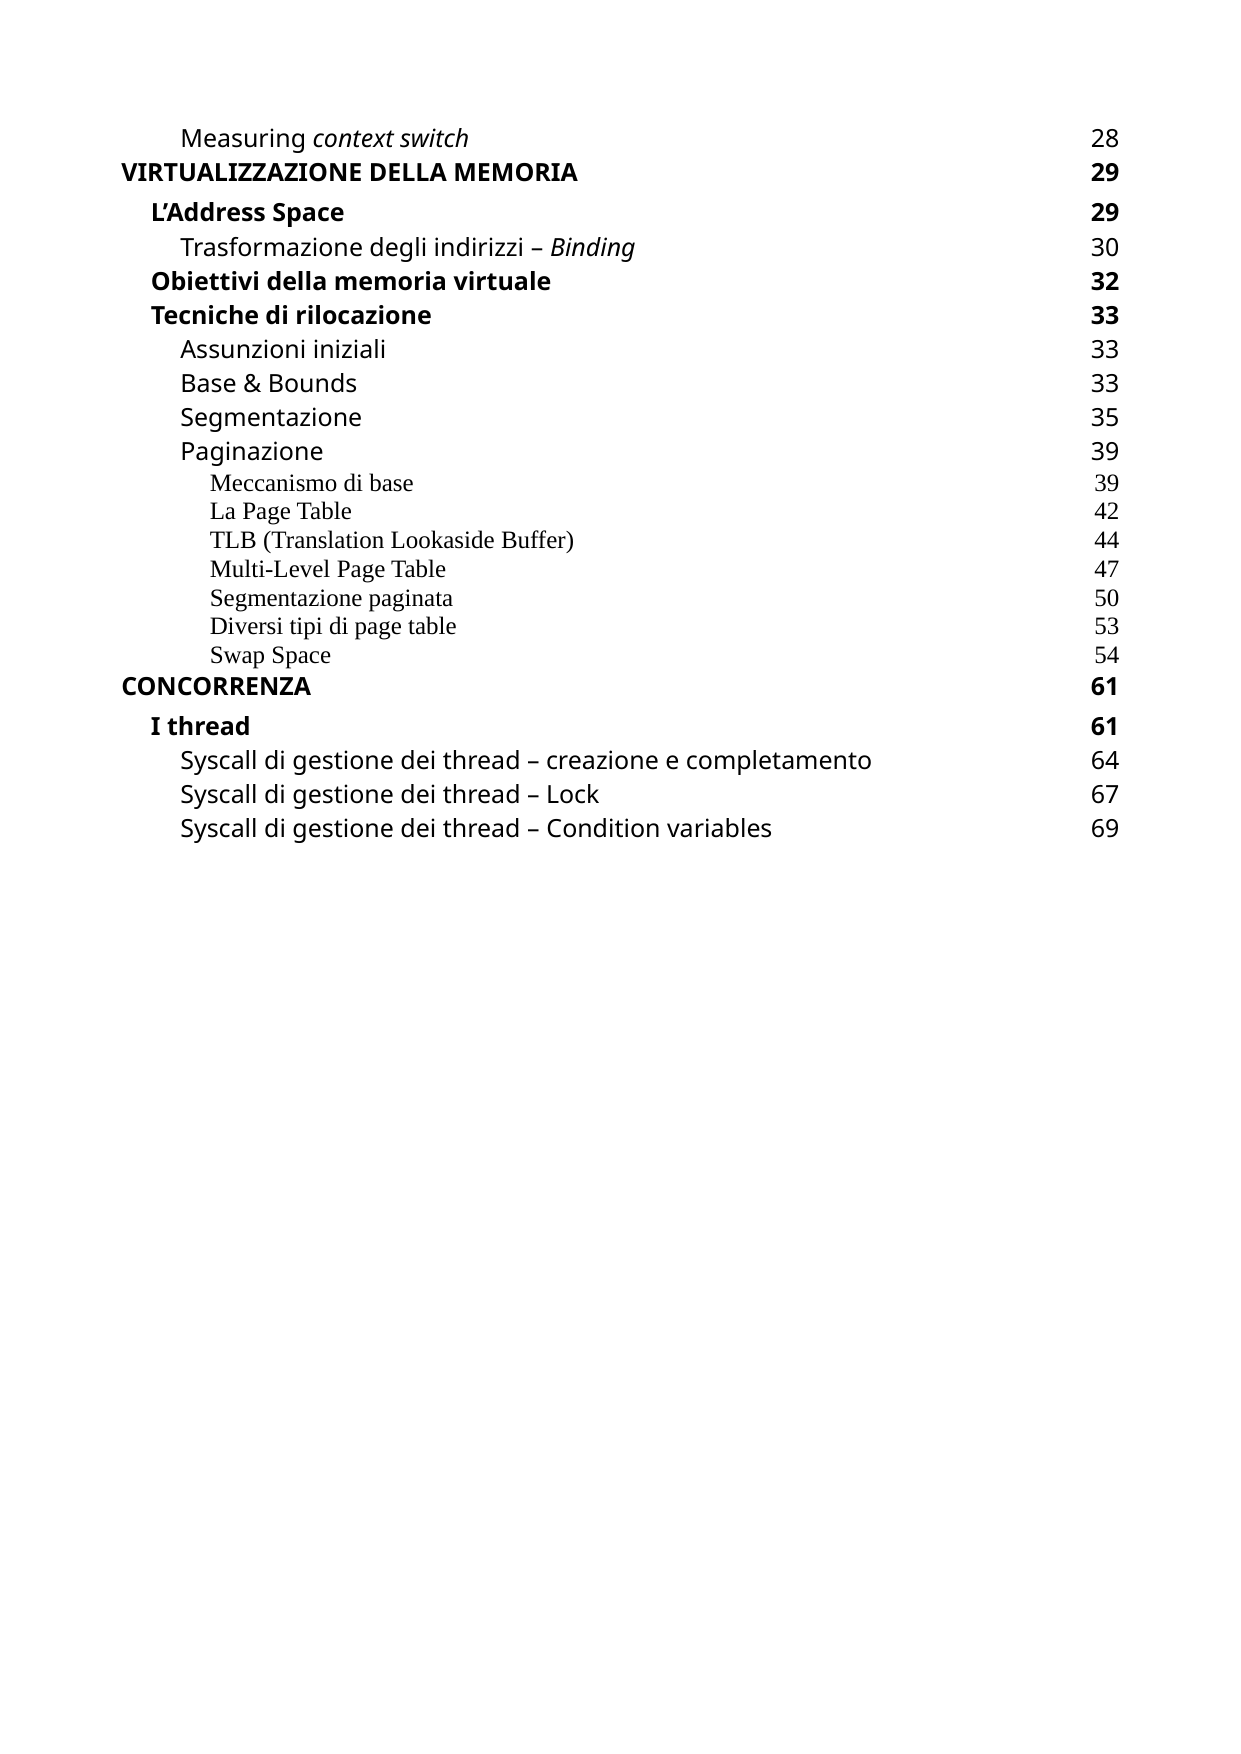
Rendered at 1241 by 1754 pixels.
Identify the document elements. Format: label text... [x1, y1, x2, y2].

text Syscall di gestione dei thread – Lock 67 [121, 777, 1119, 811]
text Paginazione 39 [121, 433, 1119, 468]
text Trasformazione degli indirizzi – Binding 30 [121, 229, 1119, 263]
text Assunzioni iniziali 33 [121, 331, 1119, 365]
text Swap Space 54 [209, 640, 1119, 669]
text Base & Bounds 33 [121, 365, 1119, 399]
text I thread 61 [121, 709, 1119, 743]
text Concorrenza 61 [121, 669, 1119, 703]
text La Page Table 42 [209, 496, 1119, 525]
text Tecniche di rilocazione 33 [121, 297, 1119, 331]
text Virtualizzazione della memoria 29 [121, 155, 1119, 189]
text TLB (Translation Lookaside Buffer) 44 [209, 525, 1119, 554]
text Diversi tipi di page table 53 [209, 611, 1119, 640]
text Segmentazione 35 [121, 399, 1119, 433]
text Syscall di gestione dei thread – Condition variables 69 [121, 811, 1119, 845]
text Multi-Level Page Table 47 [209, 554, 1119, 583]
text Obiettivi della memoria virtuale 32 [121, 263, 1119, 297]
text Segmentazione paginata 50 [209, 583, 1119, 611]
text L’Address Space 29 [121, 195, 1119, 229]
text Syscall di gestione dei thread – creazione e completamento 64 [121, 743, 1119, 777]
text Measuring context switch 28 [121, 121, 1119, 155]
text Meccanismo di base 39 [209, 468, 1119, 496]
